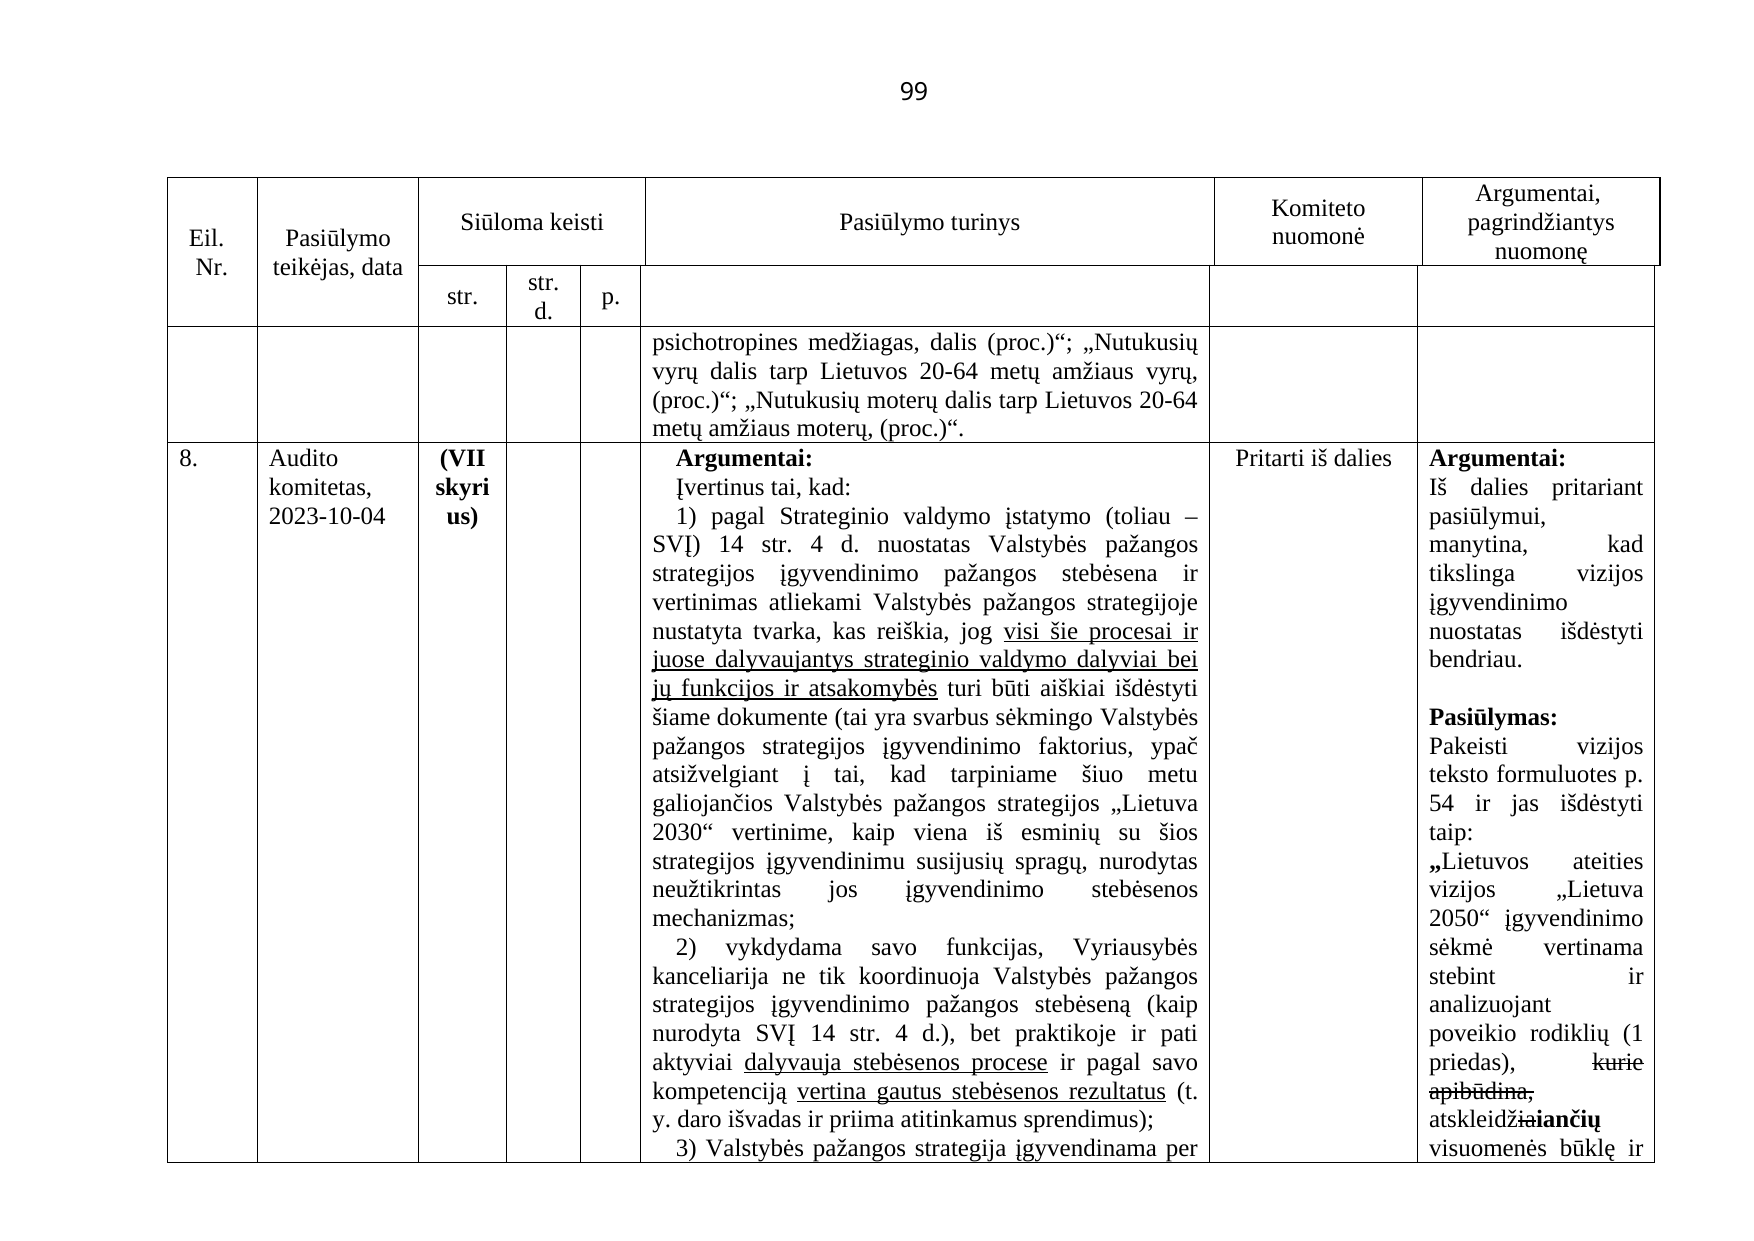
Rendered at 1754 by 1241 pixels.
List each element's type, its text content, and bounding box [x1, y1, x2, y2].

table_cell [1655, 326, 1660, 442]
table_cell [1655, 442, 1660, 1162]
table_header Pasiūlymo turinys [646, 178, 1214, 264]
table_cell [641, 266, 1209, 326]
table_cell [507, 443, 580, 1162]
table_cell Argumentai: Iš dalies pritariant pasiūlymui, manytina, kad tikslinga vizijos įgyvendinimo nuostatas išdėstyti bendriau. Pasiūlymas: Pakeisti vizijos teksto formuluotes p. 54 ir jas išdėstyti taip: „Lietuvos ateities vizijos „Lietuva 2050“ įgyvendinimo sėkmė vertinama stebint ir analizuojant poveikio rodiklių (1 priedas), kurie apibūdina, atskleidžiaiančių visuomenės būklę ir [1418, 443, 1654, 1162]
table_cell [1210, 266, 1417, 326]
table_cell [419, 327, 506, 442]
table_cell [581, 327, 640, 442]
table_cell [1418, 266, 1654, 326]
table_header Eil. Nr. [168, 178, 257, 326]
table_cell [1210, 327, 1417, 442]
table_cell Pritarti iš dalies [1210, 443, 1417, 1162]
table_cell psichotropines medžiagas, dalis (proc.)“; „Nutukusių vyrų dalis tarp Lietuvos 20-64 metų amžiaus vyrų, (proc.)“; „Nutukusių moterų dalis tarp Lietuvos 20-64 metų amžiaus moterų, (proc.)“. [641, 327, 1209, 442]
table_cell [168, 327, 257, 442]
table_cell Audito komitetas, 2023-10-04 [258, 443, 418, 1162]
table_cell [1655, 266, 1660, 326]
table_cell [581, 443, 640, 1162]
table_cell Argumentai: Įvertinus tai, kad: 1) pagal Strateginio valdymo įstatymo (toliau – SVĮ) 14 str. 4 d. nuostatas Valstybės pažangos strategijos įgyvendinimo pažangos stebėsena ir vertinimas atliekami Valstybės pažangos strategijoje nustatyta tvarka, kas reiškia, jog visi šie procesai ir juose dalyvaujantys strateginio valdymo dalyviai bei jų funkcijos ir atsakomybės turi būti aiškiai išdėstyti šiame dokumente (tai yra svarbus sėkmingo Valstybės pažangos strategijos įgyvendinimo faktorius, ypač atsižvelgiant į tai, kad tarpiniame šiuo metu galiojančios Valstybės pažangos strategijos „Lietuva 2030“ vertinime, kaip viena iš esminių su šios strategijos įgyvendinimu susijusių spragų, nurodytas neužtikrintas jos įgyvendinimo stebėsenos mechanizmas; 2) vykdydama savo funkcijas, Vyriausybės kanceliarija ne tik koordinuoja Valstybės pažangos strategijos įgyvendinimo pažangos stebėseną (kaip nurodyta SVĮ 14 str. 4 d.), bet praktikoje ir pati aktyviai dalyvauja stebėsenos procese ir pagal savo kompetenciją vertina gautus stebėsenos rezultatus (t. y. daro išvadas ir priima atitinkamus sprendimus); 3) Valstybės pažangos strategija įgyvendinama per [641, 443, 1209, 1162]
table_cell p. [581, 266, 640, 326]
table_header Siūloma keisti [419, 178, 645, 264]
table_cell str. [419, 266, 506, 326]
table_cell [507, 327, 580, 442]
table_header Pasiūlymo teikėjas, data [258, 178, 418, 326]
table_cell (VII skyrius) [419, 443, 506, 1162]
table_cell 8. [168, 443, 257, 1162]
table_cell [258, 327, 418, 442]
table_cell str. d. [507, 266, 580, 326]
table_header Argumentai, pagrindžiantys nuomonę [1423, 178, 1659, 264]
table_cell [1418, 327, 1654, 442]
table_header Komiteto nuomonė [1215, 178, 1422, 264]
